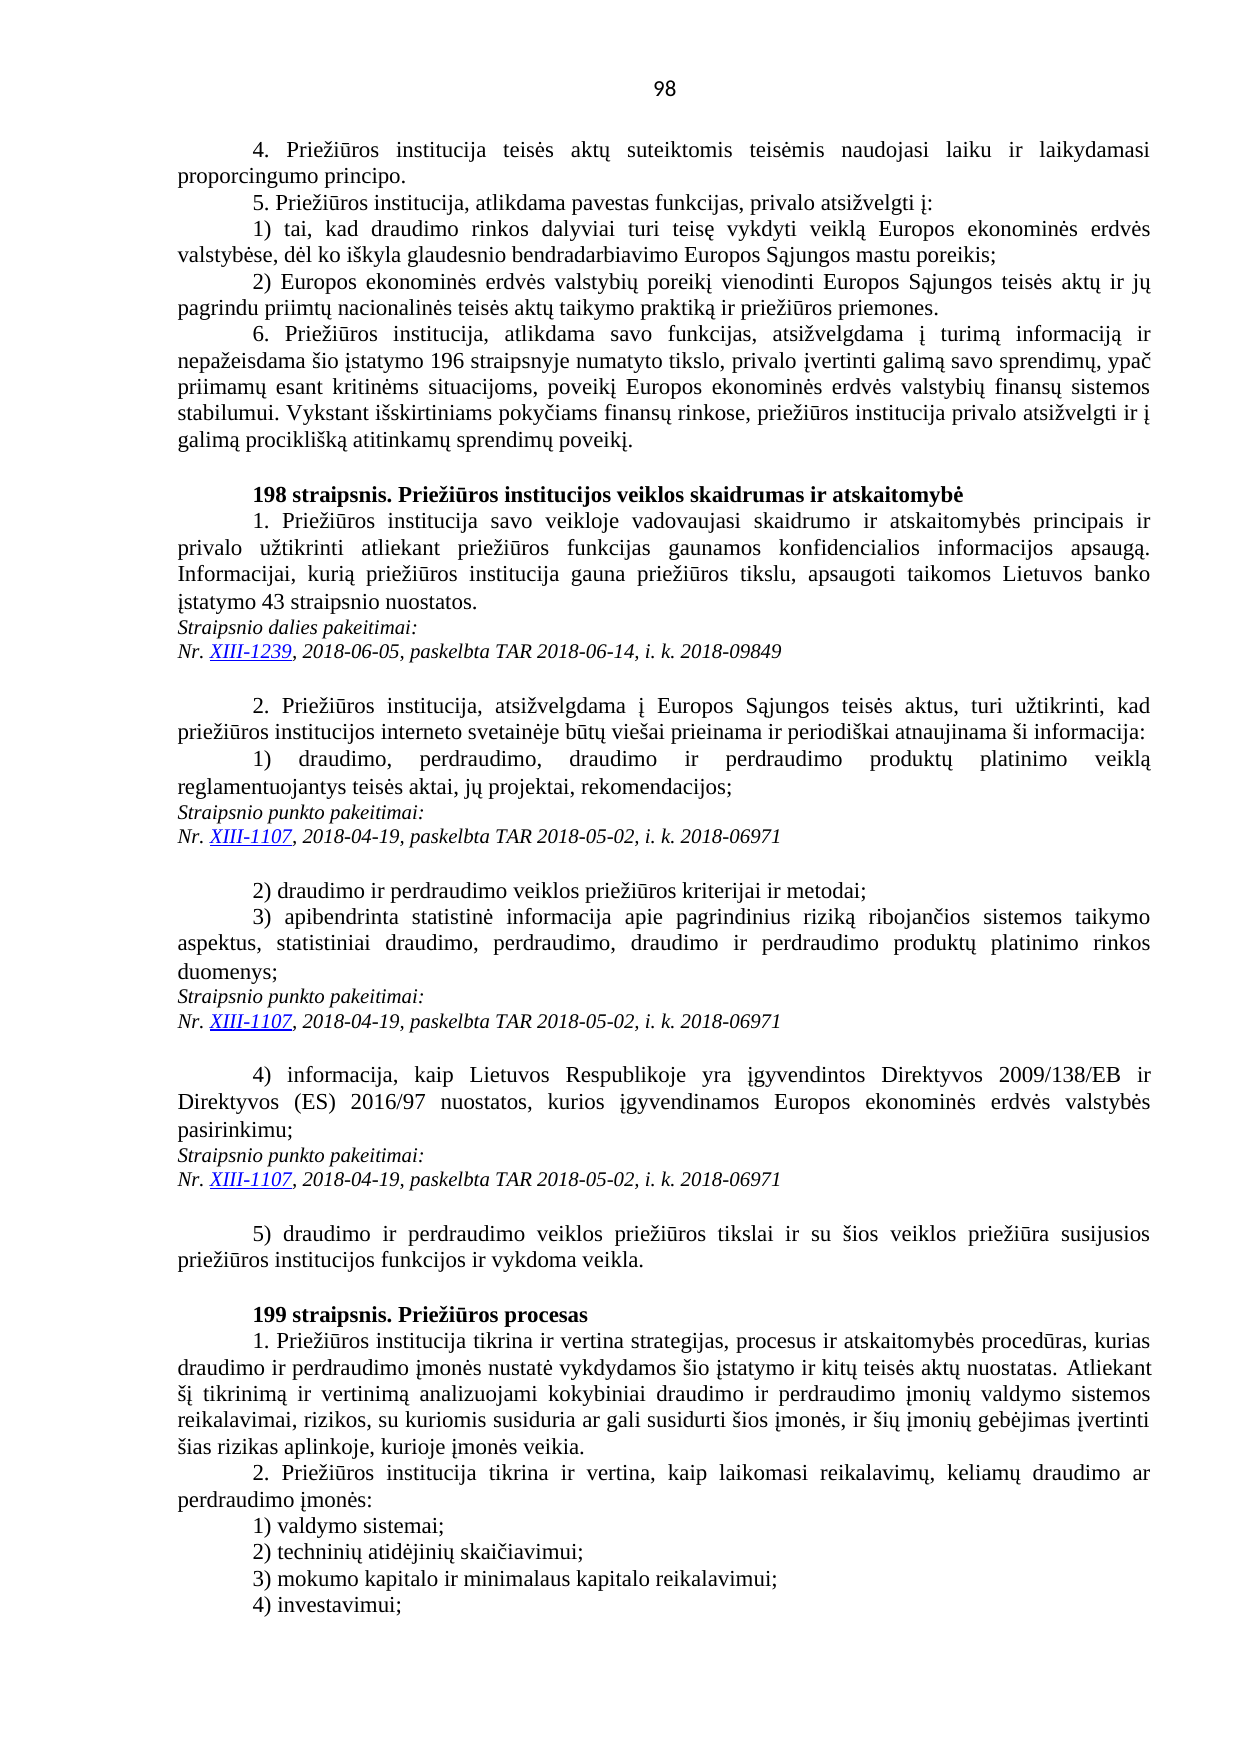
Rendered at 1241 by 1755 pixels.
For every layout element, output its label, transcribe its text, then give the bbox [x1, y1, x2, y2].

text 2. Priežiūros institucija tikrina ir vertina, kaip laikomasi reikalavimų, keliamų draudimo ar perdraudimo įmonės: [177, 1459, 1152, 1512]
text 1) draudimo, perdraudimo, draudimo ir perdraudimo produktų platinimo veiklą reglamentuojantys teisės aktai, jų projektai, rekomendacijos; [177, 745, 1152, 800]
text 4) investavimui; [177, 1591, 1152, 1617]
text 5. Priežiūros institucija, atlikdama pavestas funkcijas, privalo atsižvelgti į: [177, 189, 1152, 215]
text 199 straipsnis. Priežiūros procesas [177, 1301, 1152, 1327]
text 2) draudimo ir perdraudimo veiklos priežiūros kriterijai ir metodai; [177, 877, 1152, 903]
text 3) apibendrinta statistinė informacija apie pagrindinius riziką ribojančios sistemos taikymo aspektus, statistiniai draudimo, perdraudimo, draudimo ir perdraudimo produktų platinimo rinkos duomenys; [177, 903, 1152, 984]
text Nr. XIII-1107, 2018-04-19, paskelbta TAR 2018-05-02, i. k. 2018-06971 [177, 1167, 1152, 1191]
text Straipsnio dalies pakeitimai: [177, 615, 1152, 639]
text 1. Priežiūros institucija tikrina ir vertina strategijas, procesus ir atskaitomybės procedūras, kurias draudimo ir perdraudimo įmonės nustatė vykdydamos šio įstatymo ir kitų teisės aktų nuostatas. Atliekant šį tikrinimą ir vertinimą analizuojami kokybiniai draudimo ir perdraudimo įmonių valdymo sistemos reikalavimai, rizikos, su kuriomis susiduria ar gali susidurti šios įmonės, ir šių įmonių gebėjimas įvertinti šias rizikas aplinkoje, kurioje įmonės veikia. [177, 1327, 1152, 1459]
text 4) informacija, kaip Lietuvos Respublikoje yra įgyvendintos Direktyvos 2009/138/EB ir Direktyvos (ES) 2016/97 nuostatos, kurios įgyvendinamos Europos ekonominės erdvės valstybės pasirinkimu; [177, 1061, 1152, 1143]
text Straipsnio punkto pakeitimai: [177, 800, 1152, 824]
text 198 straipsnis. Priežiūros institucijos veiklos skaidrumas ir atskaitomybė [177, 481, 1152, 507]
text Nr. XIII-1239, 2018-06-05, paskelbta TAR 2018-06-14, i. k. 2018-09849 [177, 639, 1152, 663]
text 6. Priežiūros institucija, atlikdama savo funkcijas, atsižvelgdama į turimą informaciją ir nepažeisdama šio įstatymo 196 straipsnyje numatyto tikslo, privalo įvertinti galimą savo sprendimų, ypač priimamų esant kritinėms situacijoms, poveikį Europos ekonominės erdvės valstybių finansų sistemos stabilumui. Vykstant išskirtiniams pokyčiams finansų rinkose, priežiūros institucija privalo atsižvelgti ir į galimą prociklišką atitinkamų sprendimų poveikį. [177, 320, 1152, 452]
text Nr. XIII-1107, 2018-04-19, paskelbta TAR 2018-05-02, i. k. 2018-06971 [177, 1008, 1152, 1033]
text 1) valdymo sistemai; [177, 1512, 1152, 1538]
text 1) tai, kad draudimo rinkos dalyviai turi teisę vykdyti veiklą Europos ekonominės erdvės valstybėse, dėl ko iškyla glaudesnio bendradarbiavimo Europos Sąjungos mastu poreikis; [177, 215, 1152, 268]
text Straipsnio punkto pakeitimai: [177, 1143, 1152, 1167]
text Nr. XIII-1107, 2018-04-19, paskelbta TAR 2018-05-02, i. k. 2018-06971 [177, 824, 1152, 848]
text 2. Priežiūros institucija, atsižvelgdama į Europos Sąjungos teisės aktus, turi užtikrinti, kad priežiūros institucijos interneto svetainėje būtų viešai prieinama ir periodiškai atnaujinama ši informacija: [177, 692, 1152, 745]
text 5) draudimo ir perdraudimo veiklos priežiūros tikslai ir su šios veiklos priežiūra susijusios priežiūros institucijos funkcijos ir vykdoma veikla. [177, 1220, 1152, 1272]
text 2) techninių atidėjinių skaičiavimui; [177, 1538, 1152, 1565]
text 3) mokumo kapitalo ir minimalaus kapitalo reikalavimui; [177, 1565, 1152, 1591]
text Straipsnio punkto pakeitimai: [177, 984, 1152, 1008]
text 2) Europos ekonominės erdvės valstybių poreikį vienodinti Europos Sąjungos teisės aktų ir jų pagrindu priimtų nacionalinės teisės aktų taikymo praktiką ir priežiūros priemones. [177, 268, 1152, 320]
text 1. Priežiūros institucija savo veikloje vadovaujasi skaidrumo ir atskaitomybės principais ir privalo užtikrinti atliekant priežiūros funkcijas gaunamos konfidencialios informacijos apsaugą. Informacijai, kurią priežiūros institucija gauna priežiūros tikslu, apsaugoti taikomos Lietuvos banko įstatymo 43 straipsnio nuostatos. [177, 507, 1152, 615]
text 4. Priežiūros institucija teisės aktų suteiktomis teisėmis naudojasi laiku ir laikydamasi proporcingumo principo. [177, 136, 1152, 189]
